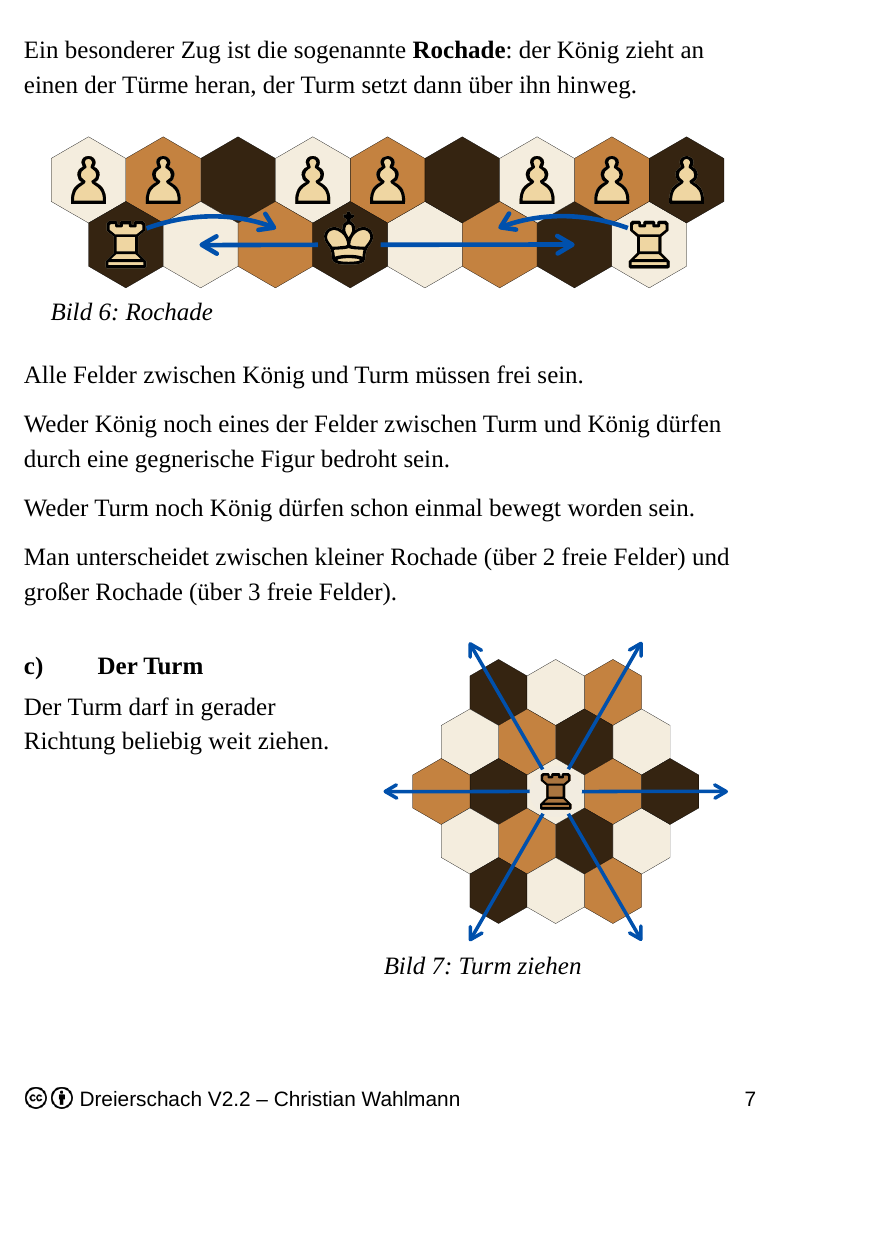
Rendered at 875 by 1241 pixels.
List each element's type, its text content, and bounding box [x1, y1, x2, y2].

text Bild 6: Rochade [50, 136, 729, 325]
text Bild 7: Turm ziehen [383, 642, 731, 979]
text Weder König noch eines der Felder zwischen Turm und König dürfen durch eine gegnerische Figur bedroht sein. [24, 409, 756, 473]
text Alle Felder zwischen König und Turm müssen frei sein. [24, 119, 756, 389]
subtitle Der Turm [24, 651, 383, 679]
subtitle [731, 651, 756, 679]
text Ein besonderer Zug ist die sogenannte Rochade: der König zieht an einen der Türme heran, der Turm setzt dann über ihn hinweg. [24, 35, 756, 99]
text Weder Turm noch König dürfen schon einmal bewegt worden sein. [24, 493, 756, 522]
picture [23, 1085, 74, 1110]
text Man unterscheidet zwischen kleiner Rochade (über 2 freie Felder) und großer Rochade (über 3 freie Felder). [24, 542, 756, 605]
subtitle [383, 629, 731, 642]
text Der Turm darf in gerader Richtung beliebig weit ziehen. [24, 692, 383, 755]
text [731, 692, 756, 755]
